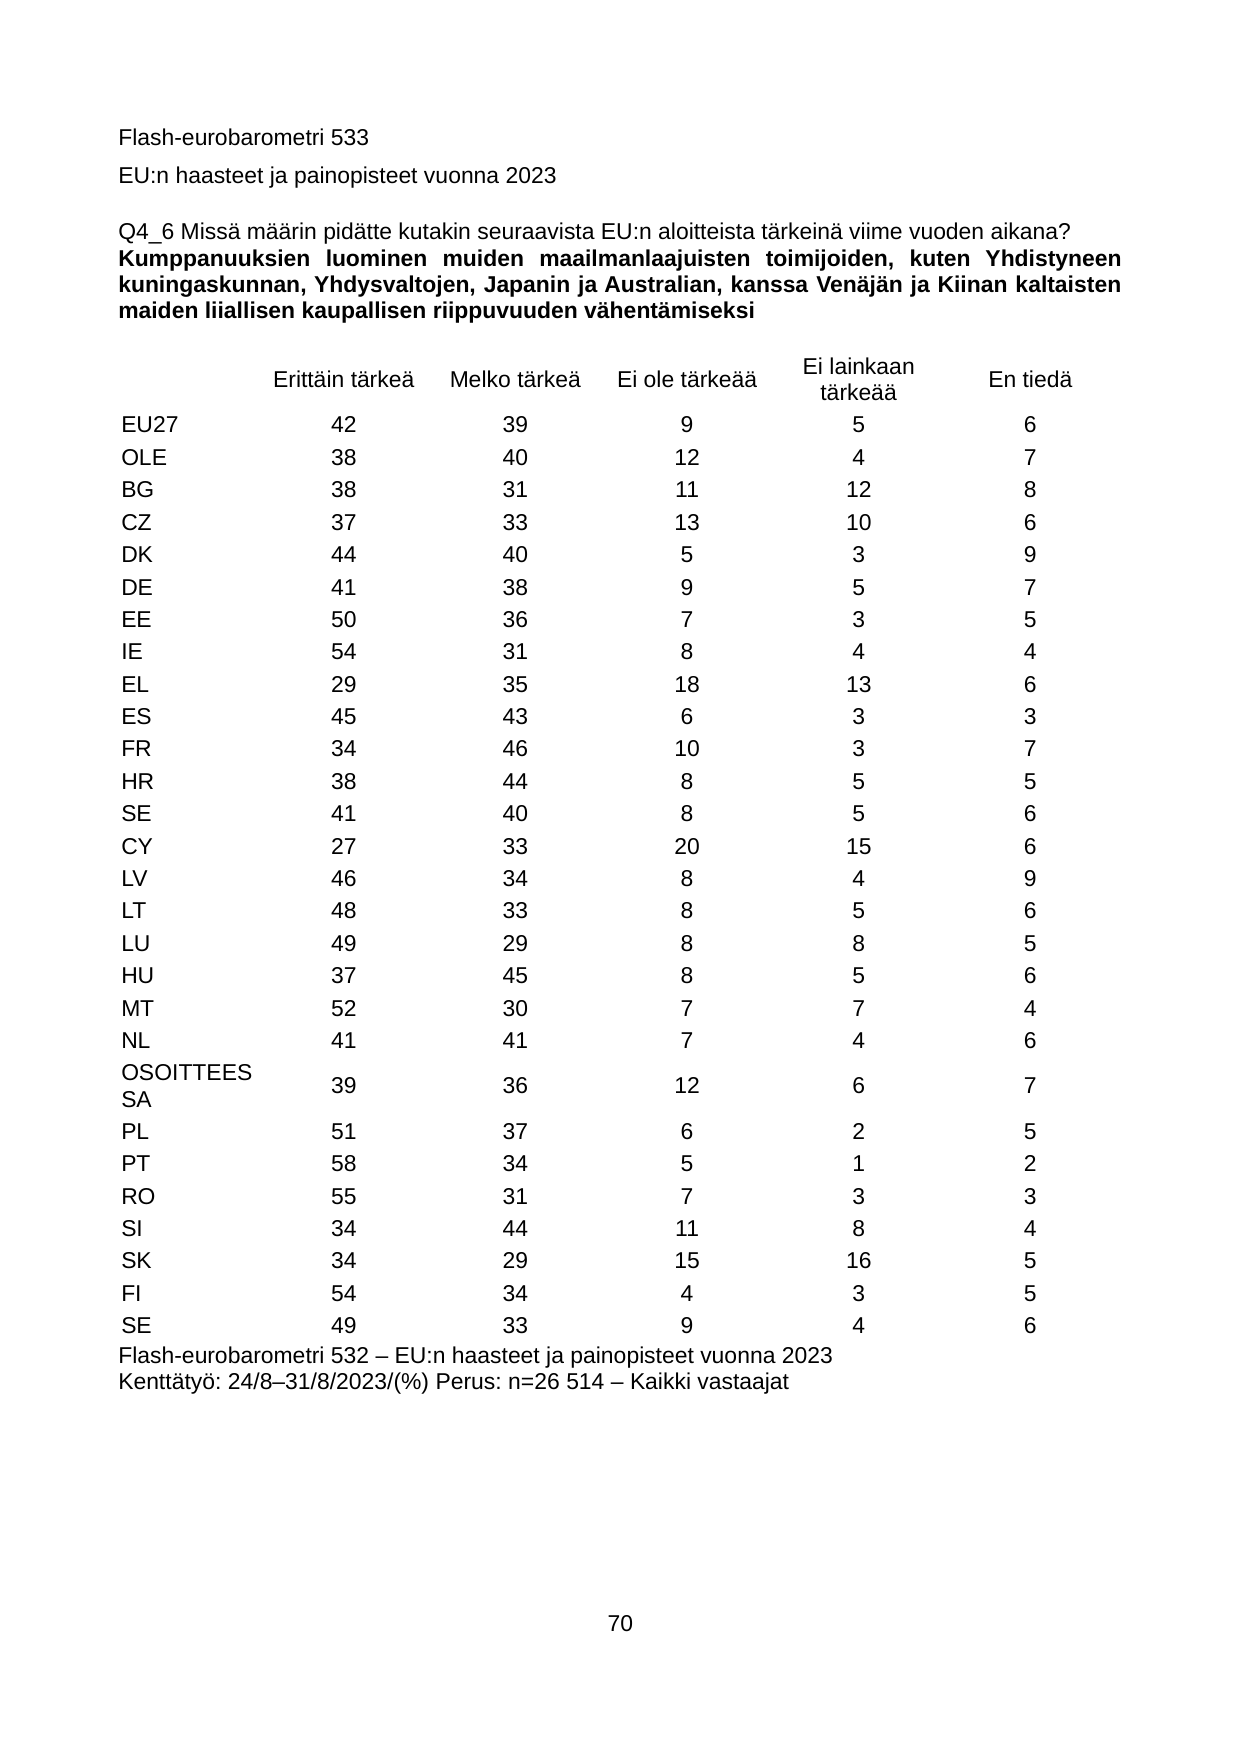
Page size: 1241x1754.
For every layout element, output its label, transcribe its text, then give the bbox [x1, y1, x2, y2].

table_cell 58 [258, 1147, 429, 1180]
table_cell 6 [601, 700, 773, 732]
table_cell 5 [773, 959, 944, 992]
table_cell 4 [773, 1024, 944, 1056]
table_cell 9 [601, 409, 773, 441]
table_cell 9 [944, 538, 1116, 570]
table_cell OSOITTEESSA [118, 1056, 258, 1115]
table_cell 5 [773, 797, 944, 829]
table_cell 5 [773, 894, 944, 927]
table_cell 3 [773, 538, 944, 570]
table_cell 9 [601, 570, 773, 603]
table_cell EU27 [118, 409, 258, 441]
table_cell 3 [773, 603, 944, 635]
table_header Erittäin tärkeä [258, 350, 429, 408]
table_cell DK [118, 538, 258, 570]
table_cell 5 [773, 570, 944, 603]
table_cell 40 [429, 538, 601, 570]
table_cell 29 [429, 927, 601, 959]
table_cell 40 [429, 441, 601, 473]
table_cell 31 [429, 635, 601, 668]
table_cell 6 [944, 797, 1116, 829]
table_cell 20 [601, 830, 773, 862]
table_cell 3 [773, 1180, 944, 1212]
table_cell 7 [944, 1056, 1116, 1115]
table_cell 6 [773, 1056, 944, 1115]
table_cell SE [118, 797, 258, 829]
table_cell 5 [944, 1115, 1116, 1147]
table_cell HR [118, 765, 258, 797]
table_cell EL [118, 668, 258, 700]
table_cell 3 [773, 733, 944, 765]
table_cell 29 [258, 668, 429, 700]
table_cell 38 [258, 441, 429, 473]
table_cell 15 [601, 1245, 773, 1277]
table_cell 5 [601, 1147, 773, 1180]
table_cell 33 [429, 894, 601, 927]
table_cell 52 [258, 992, 429, 1024]
table_cell 54 [258, 1277, 429, 1309]
table_cell FI [118, 1277, 258, 1309]
table_cell 8 [601, 765, 773, 797]
table_cell 41 [429, 1024, 601, 1056]
table_cell 34 [429, 1147, 601, 1180]
table_header [118, 350, 258, 408]
table_cell 41 [258, 797, 429, 829]
table_cell 6 [944, 959, 1116, 992]
table_cell 4 [773, 441, 944, 473]
table_cell 5 [944, 603, 1116, 635]
table_cell 4 [773, 1309, 944, 1342]
table_cell 31 [429, 1180, 601, 1212]
table_cell 41 [258, 570, 429, 603]
table_cell 6 [944, 1309, 1116, 1342]
table_cell 4 [944, 635, 1116, 668]
table_cell 33 [429, 1309, 601, 1342]
table_cell 7 [944, 733, 1116, 765]
table_cell PT [118, 1147, 258, 1180]
table_cell 6 [944, 506, 1116, 538]
table_cell CZ [118, 506, 258, 538]
table_cell 34 [429, 1277, 601, 1309]
table_cell 41 [258, 1024, 429, 1056]
table_cell 46 [429, 733, 601, 765]
table_cell 45 [258, 700, 429, 732]
table_cell IE [118, 635, 258, 668]
table_cell 6 [944, 1024, 1116, 1056]
table_cell 11 [601, 473, 773, 506]
table_cell 48 [258, 894, 429, 927]
table_cell 3 [944, 1180, 1116, 1212]
table_cell 51 [258, 1115, 429, 1147]
table_cell 2 [773, 1115, 944, 1147]
table_cell LV [118, 862, 258, 894]
table_cell 50 [258, 603, 429, 635]
table_cell 12 [601, 441, 773, 473]
table_cell 5 [944, 1277, 1116, 1309]
table_cell EE [118, 603, 258, 635]
table_cell 6 [944, 830, 1116, 862]
table_cell 39 [258, 1056, 429, 1115]
table_cell FR [118, 733, 258, 765]
table_cell 5 [773, 409, 944, 441]
table_cell 49 [258, 927, 429, 959]
table_cell 34 [429, 862, 601, 894]
table_cell 34 [258, 1212, 429, 1244]
table_cell 10 [773, 506, 944, 538]
table_cell 35 [429, 668, 601, 700]
table_cell OLE [118, 441, 258, 473]
table_cell 5 [944, 927, 1116, 959]
table_cell 43 [429, 700, 601, 732]
table_cell 30 [429, 992, 601, 1024]
table_header En tiedä [944, 350, 1116, 408]
table_cell 54 [258, 635, 429, 668]
table_cell 8 [773, 1212, 944, 1244]
table_header Ei lainkaan tärkeää [773, 350, 944, 408]
table_cell 37 [258, 959, 429, 992]
table_cell 4 [773, 635, 944, 668]
table_cell 6 [944, 409, 1116, 441]
table_cell 38 [258, 473, 429, 506]
table_cell 34 [258, 1245, 429, 1277]
table_cell 39 [429, 409, 601, 441]
table_cell 6 [944, 668, 1116, 700]
table_cell SE [118, 1309, 258, 1342]
table_cell CY [118, 830, 258, 862]
text Q4_6 Missä määrin pidätte kutakin seuraavista EU:n aloitteista tärkeinä viime vuoden aikana? [118, 218, 1122, 244]
table_cell 45 [429, 959, 601, 992]
table_cell 13 [773, 668, 944, 700]
table_cell 38 [258, 765, 429, 797]
table_cell 18 [601, 668, 773, 700]
table_cell 3 [773, 700, 944, 732]
table_cell 44 [429, 765, 601, 797]
table_cell 8 [944, 473, 1116, 506]
table_cell 38 [429, 570, 601, 603]
text Flash-eurobarometri 532 – EU:n haasteet ja painopisteet vuonna 2023 [118, 1342, 1122, 1368]
table_cell 7 [601, 1180, 773, 1212]
table_cell 1 [773, 1147, 944, 1180]
table_cell SI [118, 1212, 258, 1244]
table_cell 6 [601, 1115, 773, 1147]
table_cell 8 [601, 635, 773, 668]
table_cell 42 [258, 409, 429, 441]
table_cell DE [118, 570, 258, 603]
table_cell 4 [601, 1277, 773, 1309]
table_cell 10 [601, 733, 773, 765]
table_cell 16 [773, 1245, 944, 1277]
table_cell 11 [601, 1212, 773, 1244]
table_cell 31 [429, 473, 601, 506]
table_cell 8 [601, 797, 773, 829]
table_header Ei ole tärkeää [601, 350, 773, 408]
table_cell 34 [258, 733, 429, 765]
table_cell PL [118, 1115, 258, 1147]
table_cell 33 [429, 506, 601, 538]
table_cell 37 [429, 1115, 601, 1147]
table_cell 40 [429, 797, 601, 829]
table_cell SK [118, 1245, 258, 1277]
table_cell 12 [773, 473, 944, 506]
table_cell 7 [601, 603, 773, 635]
table_cell 36 [429, 603, 601, 635]
table_cell 5 [601, 538, 773, 570]
table_cell 4 [773, 862, 944, 894]
table_cell LU [118, 927, 258, 959]
table_cell 9 [601, 1309, 773, 1342]
table_cell 7 [773, 992, 944, 1024]
table_cell 7 [944, 570, 1116, 603]
table_header Melko tärkeä [429, 350, 601, 408]
table_cell 36 [429, 1056, 601, 1115]
table_cell 4 [944, 992, 1116, 1024]
table_cell 8 [773, 927, 944, 959]
table_cell 12 [601, 1056, 773, 1115]
table_cell BG [118, 473, 258, 506]
text Kumppanuuksien luominen muiden maailmanlaajuisten toimijoiden, kuten Yhdistyneen kuningaskunnan, Yhdysvaltojen, Japanin ja Australian, kanssa Venäjän ja Kiinan kaltaisten maiden liiallisen kaupallisen riippuvuuden vähentämiseksi [118, 244, 1122, 323]
table_cell 7 [601, 1024, 773, 1056]
table_cell 15 [773, 830, 944, 862]
table_cell ES [118, 700, 258, 732]
table_cell HU [118, 959, 258, 992]
table_cell NL [118, 1024, 258, 1056]
table_cell 46 [258, 862, 429, 894]
table_cell 5 [773, 765, 944, 797]
table_cell 7 [601, 992, 773, 1024]
table_cell 29 [429, 1245, 601, 1277]
table_cell 55 [258, 1180, 429, 1212]
table_cell 8 [601, 927, 773, 959]
table_cell MT [118, 992, 258, 1024]
text Kenttätyö: 24/8–31/8/2023/(%) Perus: n=26 514 – Kaikki vastaajat [118, 1368, 1122, 1394]
table_cell 49 [258, 1309, 429, 1342]
table_cell 6 [944, 894, 1116, 927]
table_cell 13 [601, 506, 773, 538]
table_cell 5 [944, 1245, 1116, 1277]
table_cell 8 [601, 959, 773, 992]
table_cell 9 [944, 862, 1116, 894]
table_cell 3 [944, 700, 1116, 732]
table_cell 8 [601, 862, 773, 894]
table_cell 44 [429, 1212, 601, 1244]
table_cell RO [118, 1180, 258, 1212]
table_cell 27 [258, 830, 429, 862]
table_cell 44 [258, 538, 429, 570]
table_cell 3 [773, 1277, 944, 1309]
table_cell 37 [258, 506, 429, 538]
table_cell LT [118, 894, 258, 927]
table_cell 33 [429, 830, 601, 862]
table_cell 5 [944, 765, 1116, 797]
table_cell 7 [944, 441, 1116, 473]
table_cell 4 [944, 1212, 1116, 1244]
table_cell 8 [601, 894, 773, 927]
table_cell 2 [944, 1147, 1116, 1180]
